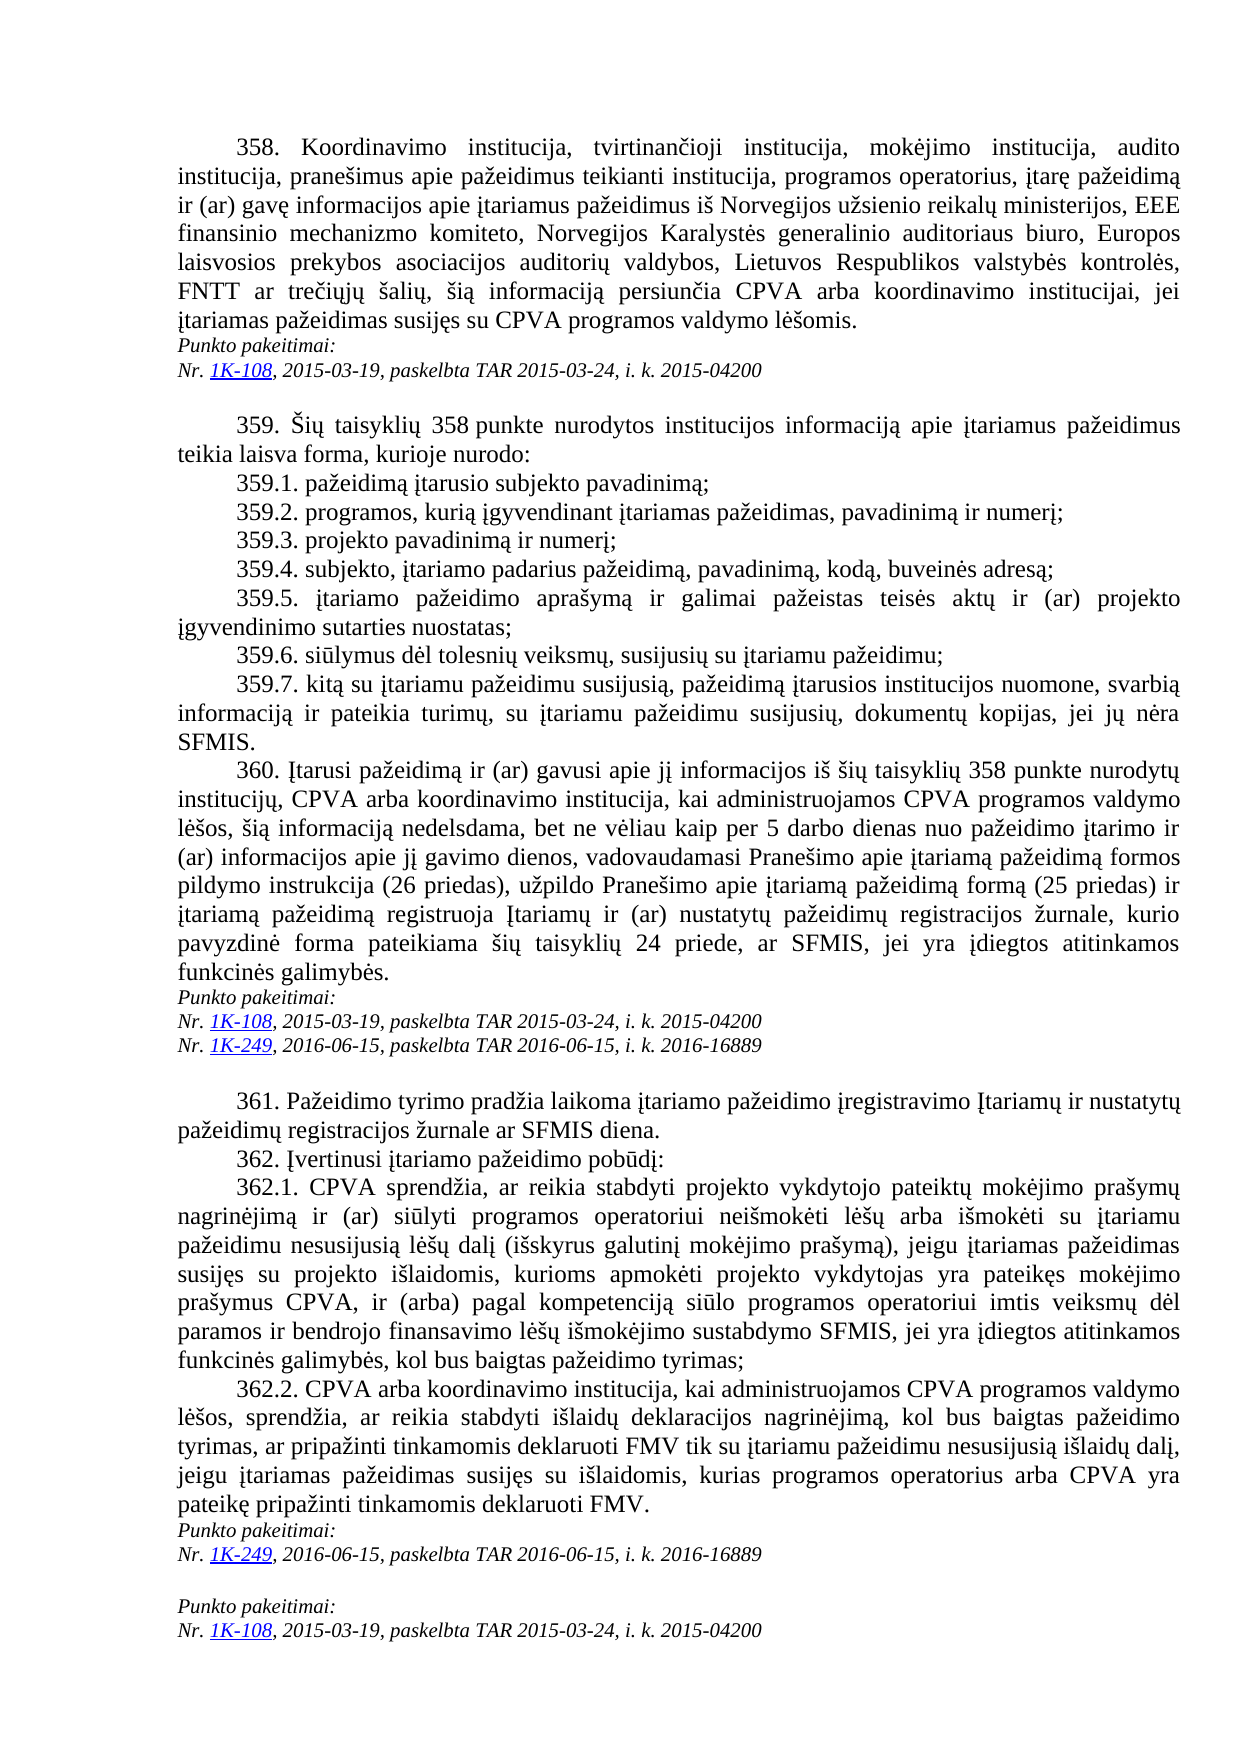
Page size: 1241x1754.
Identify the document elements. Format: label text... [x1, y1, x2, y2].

text Nr. 1K-249, 2016-06-15, paskelbta TAR 2016-06-15, i. k. 2016-16889 [177, 1033, 1181, 1057]
text 362.2. CPVA arba koordinavimo institucija, kai administruojamos CPVA programos valdymo lėšos, sprendžia, ar reikia stabdyti išlaidų deklaracijos nagrinėjimą, kol bus baigtas pažeidimo tyrimas, ar pripažinti tinkamomis deklaruoti FMV tik su įtariamu pažeidimu nesusijusią išlaidų dalį, jeigu įtariamas pažeidimas susijęs su išlaidomis, kurias programos operatorius arba CPVA yra pateikę pripažinti tinkamomis deklaruoti FMV. [177, 1374, 1181, 1517]
text 360. Įtarusi pažeidimą ir (ar) gavusi apie jį informacijos iš šių taisyklių 358 punkte nurodytų institucijų, CPVA arba koordinavimo institucija, kai administruojamos CPVA programos valdymo lėšos, šią informaciją nedelsdama, bet ne vėliau kaip per 5 darbo dienas nuo pažeidimo įtarimo ir (ar) informacijos apie jį gavimo dienos, vadovaudamasi Pranešimo apie įtariamą pažeidimą formos pildymo instrukcija (26 priedas), užpildo Pranešimo apie įtariamą pažeidimą formą (25 priedas) ir įtariamą pažeidimą registruoja Įtariamų ir (ar) nustatytų pažeidimų registracijos žurnale, kurio pavyzdinė forma pateikiama šių taisyklių 24 priede, ar SFMIS, jei yra įdiegtos atitinkamos funkcinės galimybės. [177, 755, 1181, 985]
text Punkto pakeitimai: [177, 1517, 1181, 1542]
text 358. Koordinavimo institucija, tvirtinančioji institucija, mokėjimo institucija, audito institucija, pranešimus apie pažeidimus teikianti institucija, programos operatorius, įtarę pažeidimą ir (ar) gavę informacijos apie įtariamus pažeidimus iš Norvegijos užsienio reikalų ministerijos, EEE finansinio mechanizmo komiteto, Norvegijos Karalystės generalinio auditoriaus biuro, Europos laisvosios prekybos asociacijos auditorių valdybos, Lietuvos Respublikos valstybės kontrolės, FNTT ar trečiųjų šalių, šią informaciją persiunčia CPVA arba koordinavimo institucijai, jei įtariamas pažeidimas susijęs su CPVA programos valdymo lėšomis. [177, 132, 1181, 333]
text 359.3. projekto pavadinimą ir numerį; [177, 525, 1181, 554]
text Punkto pakeitimai: [177, 333, 1181, 357]
text 359.2. programos, kurią įgyvendinant įtariamas pažeidimas, pavadinimą ir numerį; [177, 497, 1181, 525]
text 359.7. kitą su įtariamu pažeidimu susijusią, pažeidimą įtarusios institucijos nuomone, svarbią informaciją ir pateikia turimų, su įtariamu pažeidimu susijusių, dokumentų kopijas, jei jų nėra SFMIS. [177, 669, 1181, 755]
text 362.1. CPVA sprendžia, ar reikia stabdyti projekto vykdytojo pateiktų mokėjimo prašymų nagrinėjimą ir (ar) siūlyti programos operatoriui neišmokėti lėšų arba išmokėti su įtariamu pažeidimu nesusijusią lėšų dalį (išskyrus galutinį mokėjimo prašymą), jeigu įtariamas pažeidimas susijęs su projekto išlaidomis, kurioms apmokėti projekto vykdytojas yra pateikęs mokėjimo prašymus CPVA, ir (arba) pagal kompetenciją siūlo programos operatoriui imtis veiksmų dėl paramos ir bendrojo finansavimo lėšų išmokėjimo sustabdymo SFMIS, jei yra įdiegtos atitinkamos funkcinės galimybės, kol bus baigtas pažeidimo tyrimas; [177, 1172, 1181, 1374]
text 359.5. įtariamo pažeidimo aprašymą ir galimai pažeistas teisės aktų ir (ar) projekto įgyvendinimo sutarties nuostatas; [177, 583, 1181, 640]
text Nr. 1K-108, 2015-03-19, paskelbta TAR 2015-03-24, i. k. 2015-04200 [177, 1009, 1181, 1033]
text 359.1. pažeidimą įtarusio subjekto pavadinimą; [177, 468, 1181, 497]
text Punkto pakeitimai: [177, 1594, 1181, 1618]
text 362. Įvertinusi įtariamo pažeidimo pobūdį: [177, 1144, 1181, 1172]
text Nr. 1K-108, 2015-03-19, paskelbta TAR 2015-03-24, i. k. 2015-04200 [177, 357, 1181, 382]
text Punkto pakeitimai: [177, 985, 1181, 1009]
text 359.4. subjekto, įtariamo padarius pažeidimą, pavadinimą, kodą, buveinės adresą; [177, 554, 1181, 583]
text 361. Pažeidimo tyrimo pradžia laikoma įtariamo pažeidimo įregistravimo Įtariamų ir nustatytų pažeidimų registracijos žurnale ar SFMIS diena. [177, 1086, 1181, 1144]
text Nr. 1K-249, 2016-06-15, paskelbta TAR 2016-06-15, i. k. 2016-16889 [177, 1542, 1181, 1566]
text 359. Šių taisyklių 358 punkte nurodytos institucijos informaciją apie įtariamus pažeidimus teikia laisva forma, kurioje nurodo: [177, 410, 1181, 468]
text Nr. 1K-108, 2015-03-19, paskelbta TAR 2015-03-24, i. k. 2015-04200 [177, 1618, 1181, 1642]
text 359.6. siūlymus dėl tolesnių veiksmų, susijusių su įtariamu pažeidimu; [177, 640, 1181, 669]
